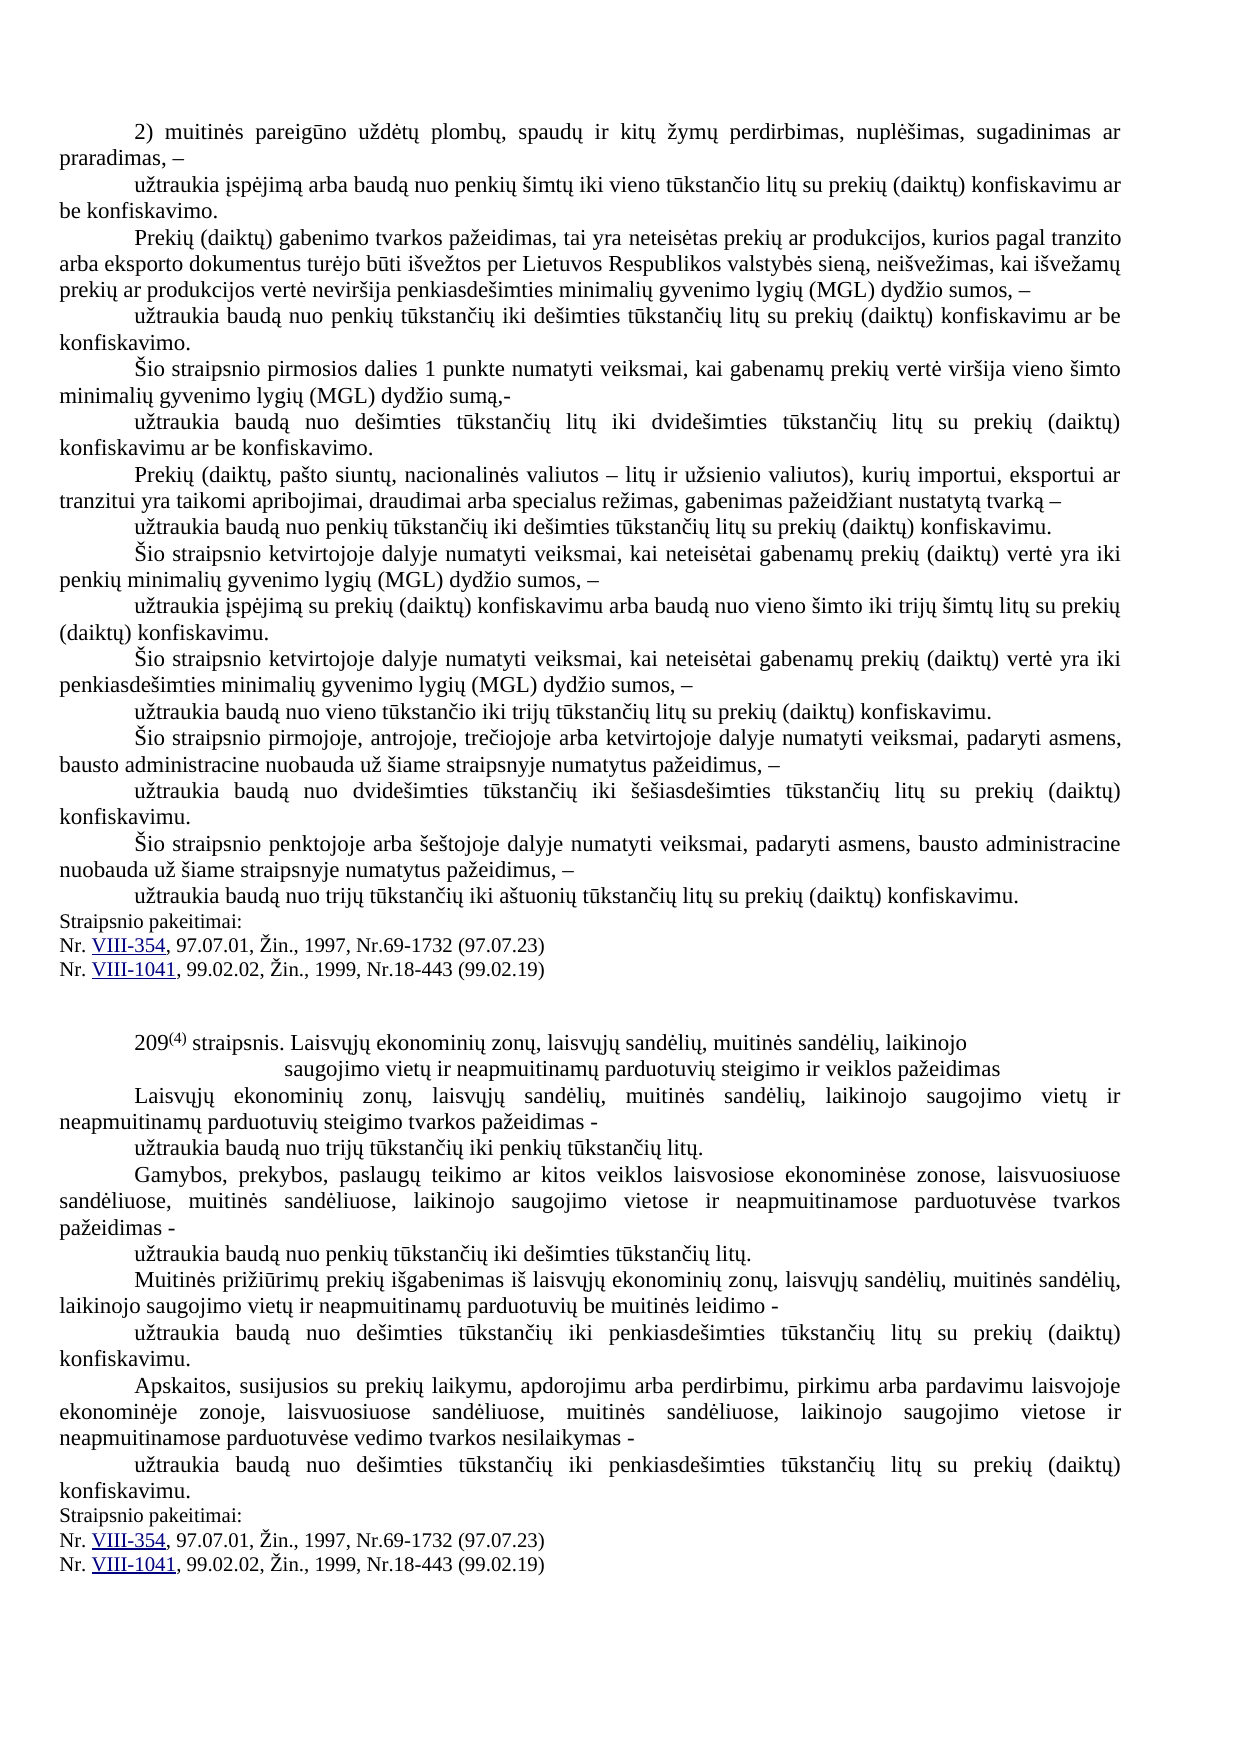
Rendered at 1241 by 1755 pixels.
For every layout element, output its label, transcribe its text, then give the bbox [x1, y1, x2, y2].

text 2) muitinės pareigūno uždėtų plombų, spaudų ir kitų žymų perdirbimas, nuplėšimas, sugadinimas ar praradimas, – [59, 118, 1122, 171]
text užtraukia baudą nuo penkių tūkstančių iki dešimties tūkstančių litų. [59, 1240, 1122, 1266]
text užtraukia baudą nuo trijų tūkstančių iki aštuonių tūkstančių litų su prekių (daiktų) konfiskavimu. [59, 882, 1122, 909]
text Laisvųjų ekonominių zonų, laisvųjų sandėlių, muitinės sandėlių, laikinojo saugojimo vietų ir neapmuitinamų parduotuvių steigimo tvarkos pažeidimas - [59, 1082, 1122, 1134]
text Šio straipsnio ketvirtojoje dalyje numatyti veiksmai, kai neteisėtai gabenamų prekių (daiktų) vertė yra iki penkių minimalių gyvenimo lygių (MGL) dydžio sumos, – [59, 540, 1122, 592]
text Šio straipsnio pirmosios dalies 1 punkte numatyti veiksmai, kai gabenamų prekių vertė viršija vieno šimto minimalių gyvenimo lygių (MGL) dydžio sumą,- [59, 355, 1122, 408]
text Apskaitos, susijusios su prekių laikymu, apdorojimu arba perdirbimu, pirkimu arba pardavimu laisvojoje ekonominėje zonoje, laisvuosiuose sandėliuose, muitinės sandėliuose, laikinojo saugojimo vietose ir neapmuitinamose parduotuvėse vedimo tvarkos nesilaikymas - [59, 1372, 1122, 1451]
text užtraukia baudą nuo penkių tūkstančių iki dešimties tūkstančių litų su prekių (daiktų) konfiskavimu ar be konfiskavimo. [59, 303, 1122, 355]
text Nr. VIII-354, 97.07.01, Žin., 1997, Nr.69-1732 (97.07.23) [59, 1527, 1122, 1552]
text saugojimo vietų ir neapmuitinamų parduotuvių steigimo ir veiklos pažeidimas [284, 1055, 1122, 1082]
text užtraukia baudą nuo trijų tūkstančių iki penkių tūkstančių litų. [59, 1134, 1122, 1161]
text Prekių (daiktų, pašto siuntų, nacionalinės valiutos – litų ir užsienio valiutos), kurių importui, eksportui ar tranzitui yra taikomi apribojimai, draudimai arba specialus režimas, gabenimas pažeidžiant nustatytą tvarką – [59, 461, 1122, 513]
text 209(4) straipsnis. Laisvųjų ekonominių zonų, laisvųjų sandėlių, muitinės sandėlių, laikinojo [134, 1029, 1122, 1055]
text Nr. VIII-1041, 99.02.02, Žin., 1999, Nr.18-443 (99.02.19) [59, 957, 1122, 981]
text užtraukia įspėjimą arba baudą nuo penkių šimtų iki vieno tūkstančio litų su prekių (daiktų) konfiskavimu ar be konfiskavimo. [59, 171, 1122, 223]
text užtraukia baudą nuo vieno tūkstančio iki trijų tūkstančių litų su prekių (daiktų) konfiskavimu. [134, 698, 1122, 724]
text užtraukia baudą nuo dešimties tūkstančių iki penkiasdešimties tūkstančių litų su prekių (daiktų) konfiskavimu. [59, 1451, 1122, 1503]
text Gamybos, prekybos, paslaugų teikimo ar kitos veiklos laisvosiose ekonominėse zonose, laisvuosiuose sandėliuose, muitinės sandėliuose, laikinojo saugojimo vietose ir neapmuitinamose parduotuvėse tvarkos pažeidimas - [59, 1161, 1122, 1240]
text Šio straipsnio pirmojoje, antrojoje, trečiojoje arba ketvirtojoje dalyje numatyti veiksmai, padaryti asmens, bausto administracine nuobauda už šiame straipsnyje numatytus pažeidimus, – [59, 724, 1122, 777]
text Prekių (daiktų) gabenimo tvarkos pažeidimas, tai yra neteisėtas prekių ar produkcijos, kurios pagal tranzito arba eksporto dokumentus turėjo būti išvežtos per Lietuvos Respublikos valstybės sieną, neišvežimas, kai išvežamų prekių ar produkcijos vertė neviršija penkiasdešimties minimalių gyvenimo lygių (MGL) dydžio sumos, – [59, 223, 1122, 303]
text Straipsnio pakeitimai: [59, 1503, 1122, 1527]
text užtraukia baudą nuo dvidešimties tūkstančių iki šešiasdešimties tūkstančių litų su prekių (daiktų) konfiskavimu. [59, 777, 1122, 830]
text užtraukia įspėjimą su prekių (daiktų) konfiskavimu arba baudą nuo vieno šimto iki trijų šimtų litų su prekių (daiktų) konfiskavimu. [59, 592, 1122, 645]
text užtraukia baudą nuo penkių tūkstančių iki dešimties tūkstančių litų su prekių (daiktų) konfiskavimu. [59, 513, 1122, 540]
text Muitinės prižiūrimų prekių išgabenimas iš laisvųjų ekonominių zonų, laisvųjų sandėlių, muitinės sandėlių, laikinojo saugojimo vietų ir neapmuitinamų parduotuvių be muitinės leidimo - [59, 1266, 1122, 1319]
text Šio straipsnio ketvirtojoje dalyje numatyti veiksmai, kai neteisėtai gabenamų prekių (daiktų) vertė yra iki penkiasdešimties minimalių gyvenimo lygių (MGL) dydžio sumos, – [59, 645, 1122, 698]
text Nr. VIII-354, 97.07.01, Žin., 1997, Nr.69-1732 (97.07.23) [59, 933, 1122, 957]
text užtraukia baudą nuo dešimties tūkstančių iki penkiasdešimties tūkstančių litų su prekių (daiktų) konfiskavimu. [59, 1319, 1122, 1372]
text Straipsnio pakeitimai: [59, 909, 1122, 933]
text Šio straipsnio penktojoje arba šeštojoje dalyje numatyti veiksmai, padaryti asmens, bausto administracine nuobauda už šiame straipsnyje numatytus pažeidimus, – [59, 830, 1122, 882]
text Nr. VIII-1041, 99.02.02, Žin., 1999, Nr.18-443 (99.02.19) [59, 1552, 1122, 1576]
text užtraukia baudą nuo dešimties tūkstančių litų iki dvidešimties tūkstančių litų su prekių (daiktų) konfiskavimu ar be konfiskavimo. [59, 408, 1122, 461]
